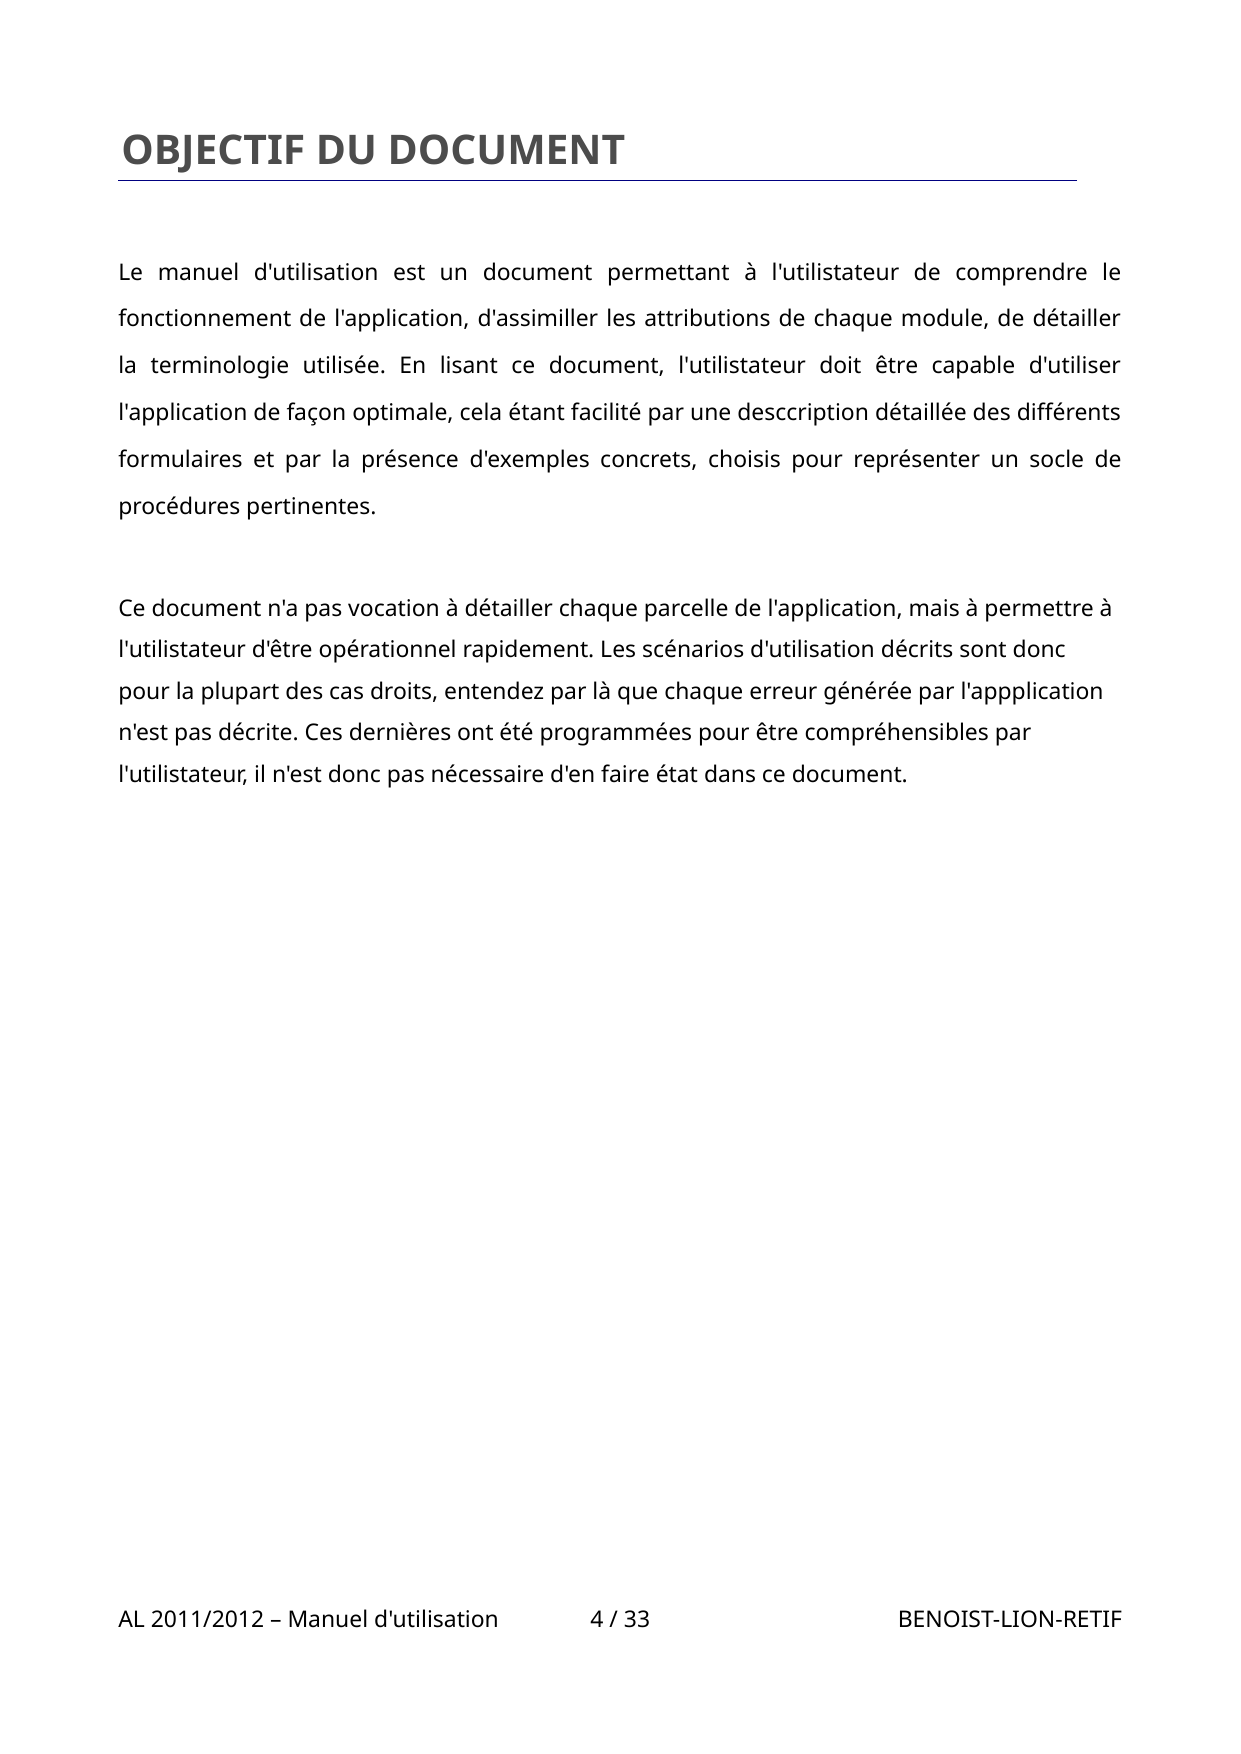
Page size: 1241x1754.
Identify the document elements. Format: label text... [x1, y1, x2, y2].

text Ce document n'a pas vocation à détailler chaque parcelle de l'application, mais à permettre à l'utilistateur d'être opérationnel rapidement. Les scénarios d'utilisation décrits sont donc pour la plupart des cas droits, entendez par là que chaque erreur générée par l'appplication n'est pas décrite. Ces dernières ont été programmées pour être compréhensibles par l'utilistateur, il n'est donc pas nécessaire d'en faire état dans ce document. [118, 583, 1122, 790]
text Le manuel d'utilisation est un document permettant à l'utilistateur de comprendre le fonctionnement de l'application, d'assimiller les attributions de chaque module, de détailler la terminologie utilisée. En lisant ce document, l'utilistateur doit être capable d'utiliser l'application de façon optimale, cela étant facilité par une desccription détaillée des différents formulaires et par la présence d'exemples concrets, choisis pour représenter un socle de procédures pertinentes. [118, 255, 1122, 521]
subtitle Objectif du document [118, 118, 1077, 180]
